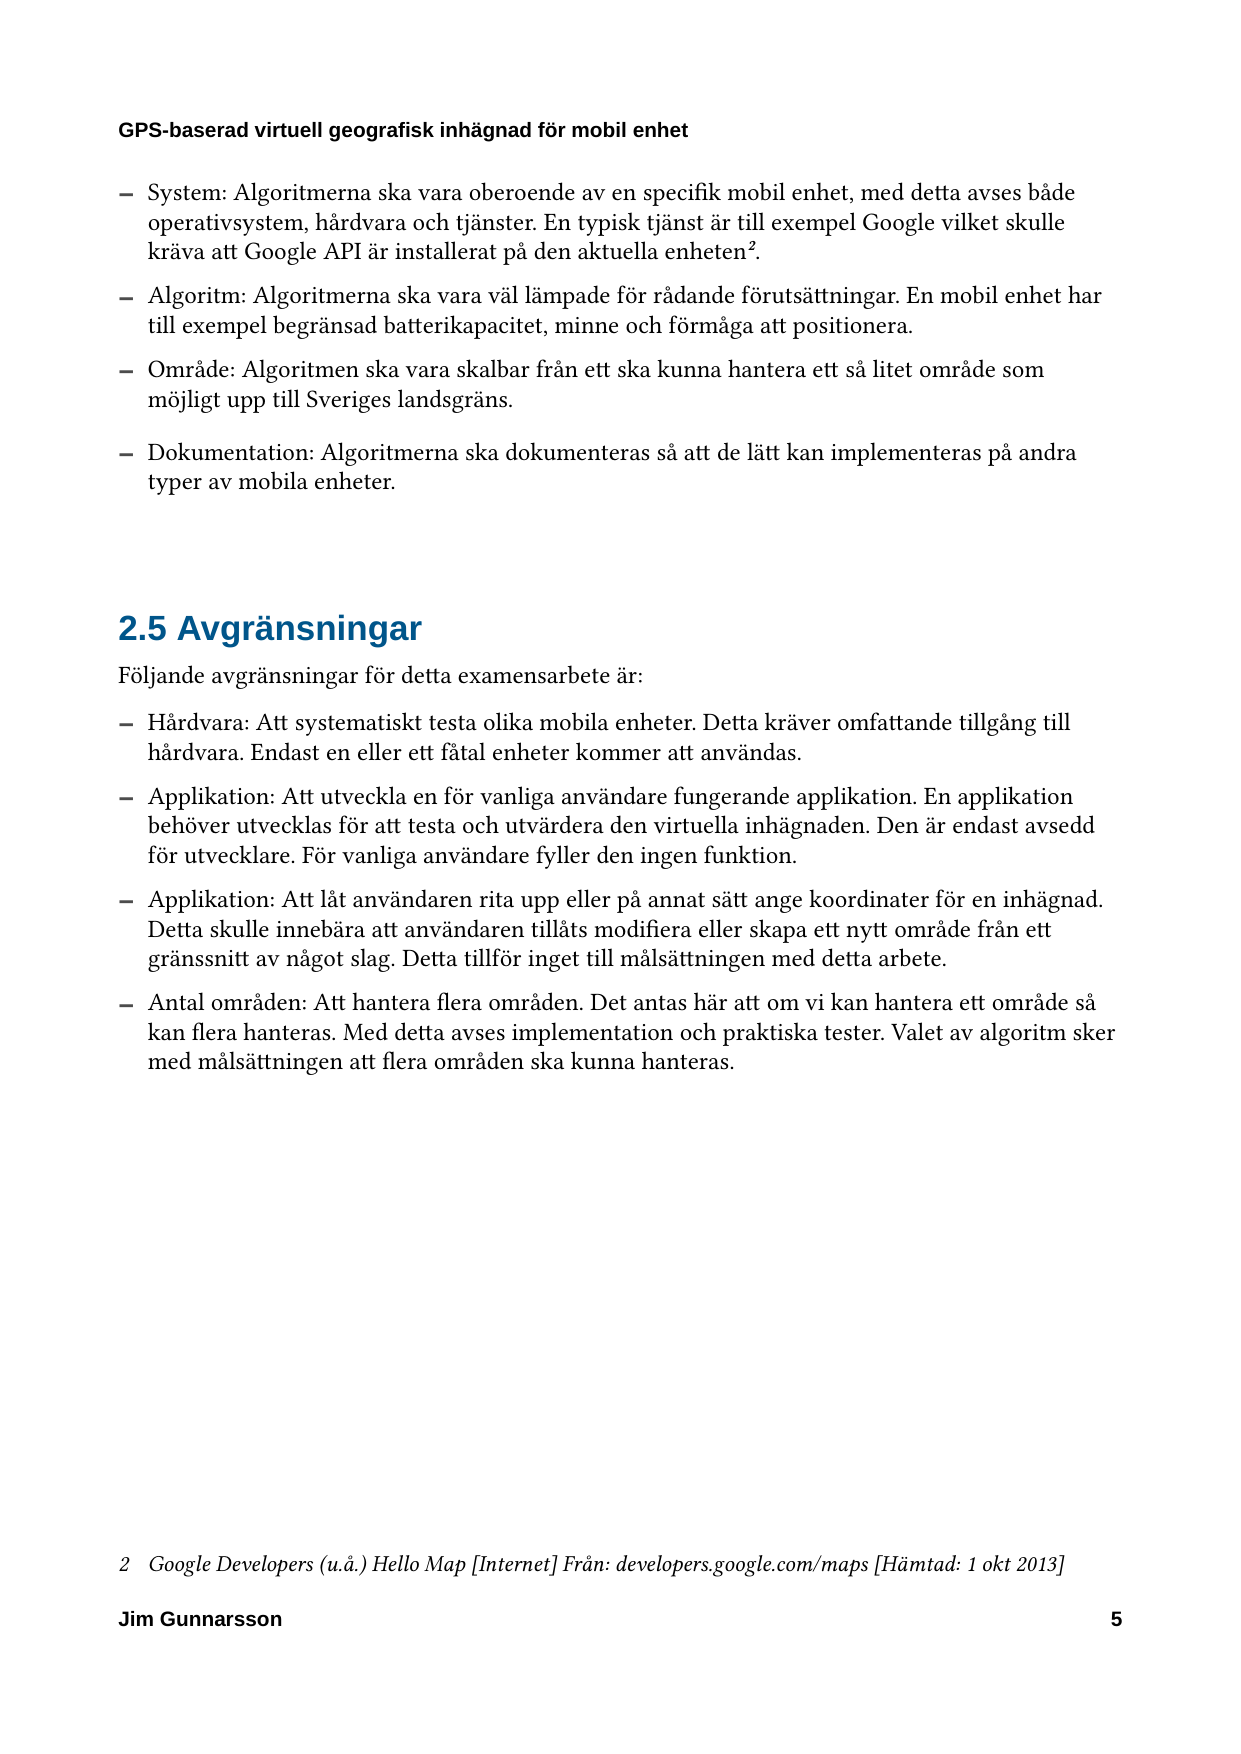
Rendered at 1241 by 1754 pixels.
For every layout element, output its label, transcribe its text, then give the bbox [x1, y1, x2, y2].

list Applikation: Att låt användaren rita upp eller på annat sätt ange koordinater för en inhägnad. Detta skulle innebära att användaren tillåts modifiera eller skapa ett nytt område från ett gränssnitt av något slag. Detta tillför inget till målsättningen med detta arbete. [118, 884, 1122, 972]
list Google Developers (u.å.) Hello Map [Internet] Från: developers.google.com/maps [Hämtad: 1 okt 2013] [118, 1551, 1122, 1577]
list Område: Algoritmen ska vara skalbar från ett ska kunna hantera ett så litet område som möjligt upp till Sveriges landsgräns. [118, 354, 1122, 413]
list System: Algoritmerna ska vara oberoende av en specifik mobil enhet, med detta avses både operativsystem, hårdvara och tjänster. En typisk tjänst är till exempel Google vilket skulle kräva att Google API är installerat på den aktuella enheten. [118, 177, 1122, 266]
subtitle Avgränsningar [118, 608, 1122, 648]
text Följande avgränsningar för detta examensarbete är: [118, 660, 1122, 689]
list Hårdvara: Att systematiskt testa olika mobila enheter. Detta kräver omfattande tillgång till hårdvara. Endast en eller ett fåtal enheter kommer att användas. [118, 707, 1122, 766]
list Algoritm: Algoritmerna ska vara väl lämpade för rådande förutsättningar. En mobil enhet har till exempel begränsad batterikapacitet, minne och förmåga att positionera. [118, 280, 1122, 339]
list Dokumentation: Algoritmerna ska dokumenteras så att de lätt kan implementeras på andra typer av mobila enheter. [118, 437, 1122, 496]
list Antal områden: Att hantera flera områden. Det antas här att om vi kan hantera ett område så kan flera hanteras. Med detta avses implementation och praktiska tester. Valet av algoritm sker med målsättningen att flera områden ska kunna hanteras. [118, 987, 1122, 1076]
list Applikation: Att utveckla en för vanliga användare fungerande applikation. En applikation behöver utvecklas för att testa och utvärdera den virtuella inhägnaden. Den är endast avsedd för utvecklare. För vanliga användare fyller den ingen funktion. [118, 781, 1122, 869]
